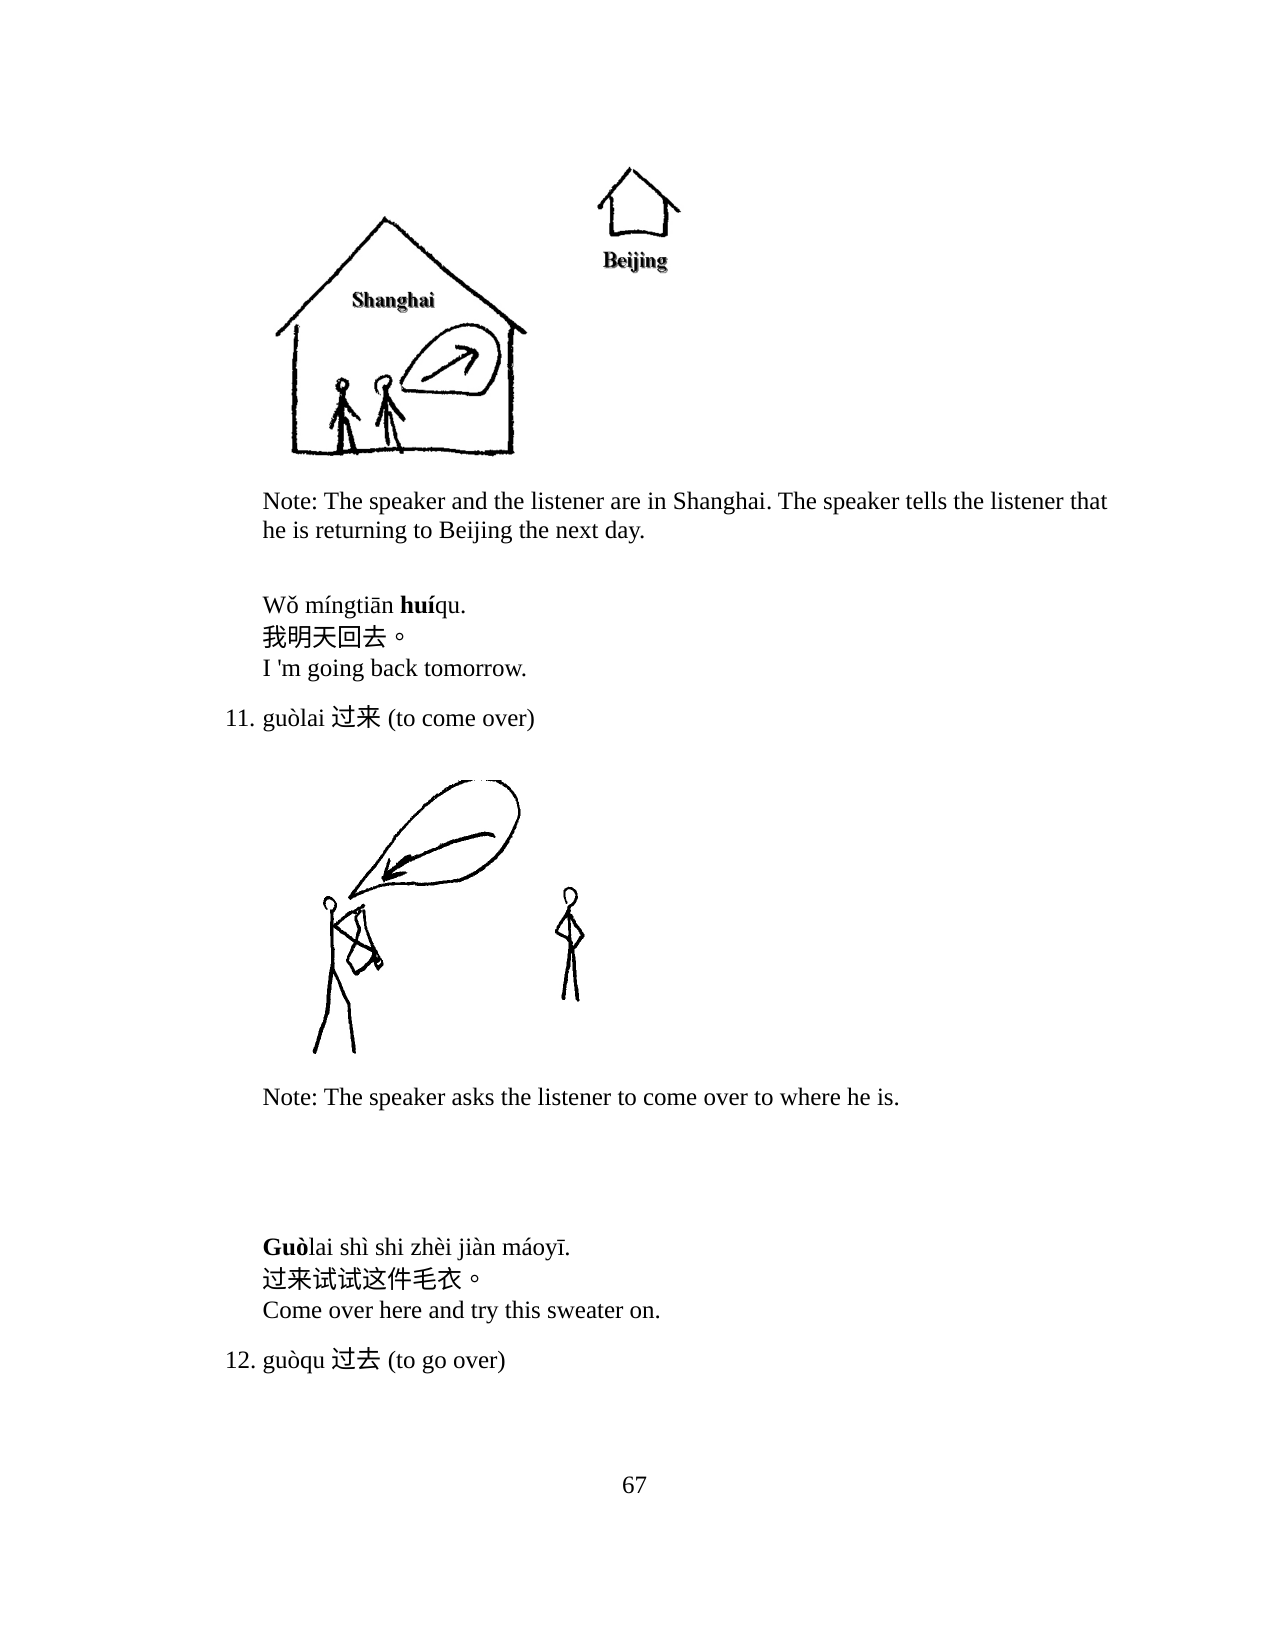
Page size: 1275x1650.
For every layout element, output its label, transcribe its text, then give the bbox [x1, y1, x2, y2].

list Note: The speaker and the listener are in Shanghai. The speaker tells the listener that he is returning to Beijing the next day. [225, 486, 1125, 544]
list guòlai 过来 (to come over) [225, 700, 1125, 734]
picture [262, 150, 688, 469]
list Note: The speaker asks the listener to come over to where he is. [225, 1082, 1125, 1110]
list Guòlai shì shi zhèi jiàn máoyī. 过来试试这件毛衣。 Come over here and try this sweater on. [225, 1204, 1125, 1324]
list Wǒ míngtiān huíqu. 我明天回去。 I 'm going back tomorrow. [225, 562, 1125, 682]
list guòqu 过去 (to go over) [225, 1342, 1125, 1376]
picture [262, 780, 593, 1064]
